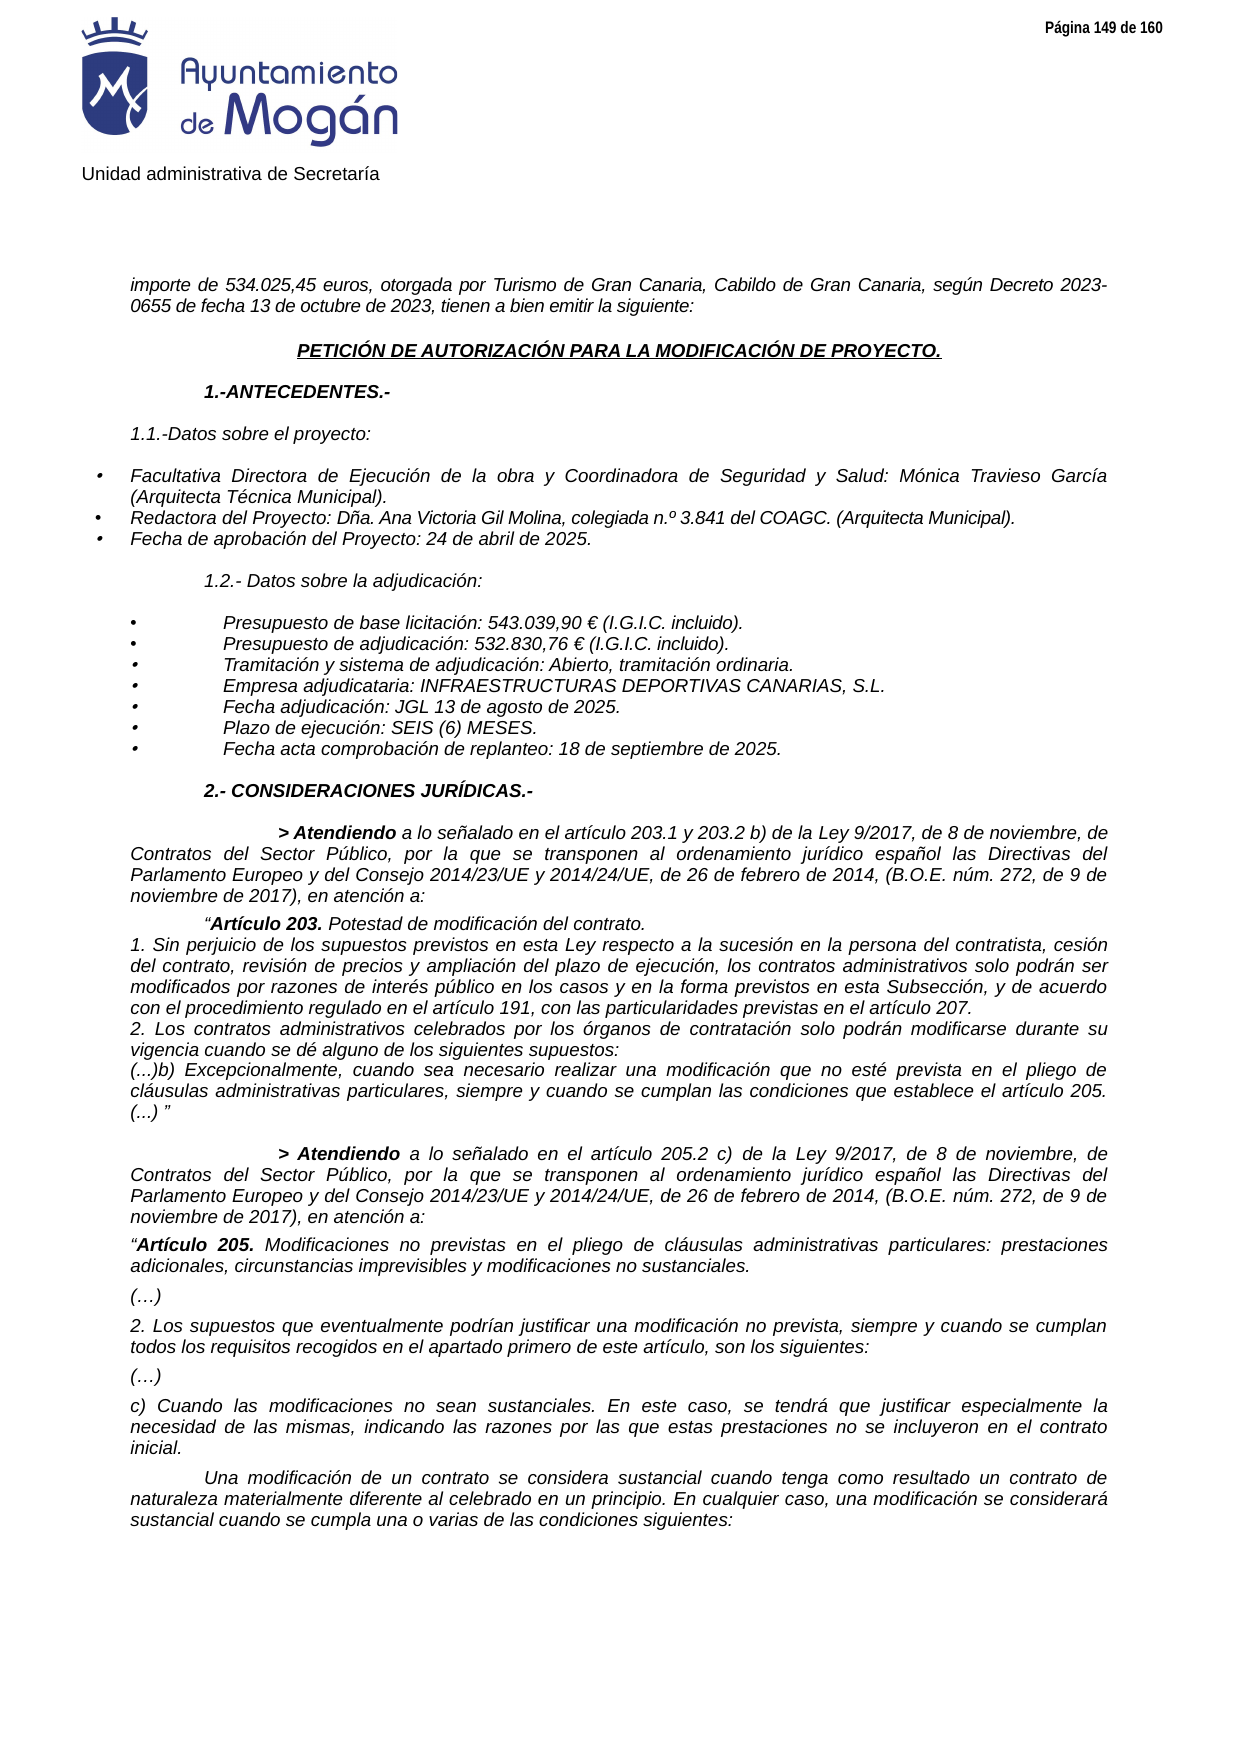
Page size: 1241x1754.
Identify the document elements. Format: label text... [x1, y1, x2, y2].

text > Atendiendo a lo señalado en el artículo 203.1 y 203.2 b) de la Ley 9/2017, de 8 de noviembre, de Contratos del Sector Público, por la que se transponen al ordenamiento jurídico español las Directivas del Parlamento Europeo y del Consejo 2014/23/UE y 2014/24/UE, de 26 de febrero de 2014, (B.O.E. núm. 272, de 9 de noviembre de 2017), en atención a: [130, 823, 1110, 906]
list Redactora del Proyecto: Dña. Ana Victoria Gil Molina, colegiada n.º 3.841 del COAGC. (Arquitecta Municipal). [95, 508, 1110, 529]
text 1.2.- Datos sobre la adjudicación: [130, 571, 1110, 592]
text (…) [130, 1285, 1110, 1306]
list Fecha adjudicación: JGL 13 de agosto de 2025. mayo de 2025. [130, 697, 1110, 718]
list Tramitación y sistema de adjudicación: Abierto, tramitación ordinaria. [130, 654, 1110, 676]
list Una modificación de un contrato se considera sustancial cuando tenga como resultado un contrato de naturaleza materialmente diferente al celebrado en un principio. En cualquier caso, una modificación se considerará sustancial cuando se cumpla una o varias de las condiciones siguientes: [130, 1468, 1110, 1530]
list Facultativa Directora de Ejecución de la obra y Coordinadora de Seguridad y Salud: Mónica Travieso García (Arquitecta Técnica Municipal). [95, 466, 1110, 508]
text 2.- CONSIDERACIONES JURÍDICAS.- [130, 781, 1110, 802]
text (…) [130, 1366, 1110, 1387]
text (...)b) Excepcionalmente, cuando sea necesario realizar una modificación que no esté prevista en el pliego de cláusulas administrativas particulares, siempre y cuando se cumplan las condiciones que establece el artículo 205. (...) ” [130, 1060, 1110, 1123]
list Empresa adjudicataria: INFRAESTRUCTURAS DEPORTIVAS CANARIAS, S.L. [130, 676, 1110, 697]
text PETICIÓN DE AUTORIZACIÓN PARA LA MODIFICACIÓN DE PROYECTO. [130, 340, 1110, 361]
picture [81, 17, 398, 153]
text “Artículo 205. Modificaciones no previstas en el pliego de cláusulas administrativas particulares: prestaciones adicionales, circunstancias imprevisibles y modificaciones no sustanciales. [130, 1234, 1110, 1276]
list Plazo de ejecución: SEIS (6) MESES. [130, 718, 1110, 739]
text 2. Los contratos administrativos celebrados por los órganos de contratación solo podrán modificarse durante su vigencia cuando se dé alguno de los siguientes supuestos: [130, 1018, 1110, 1060]
list Fecha acta comprobación de replanteo: 18 de septiembre de 2025. [130, 739, 1110, 760]
text > Atendiendo a lo señalado en el artículo 205.2 c) de la Ley 9/2017, de 8 de noviembre, de Contratos del Sector Público, por la que se transponen al ordenamiento jurídico español las Directivas del Parlamento Europeo y del Consejo 2014/23/UE y 2014/24/UE, de 26 de febrero de 2014, (B.O.E. núm. 272, de 9 de noviembre de 2017), en atención a: [130, 1144, 1110, 1227]
text 1. Sin perjuicio de los supuestos previstos en esta Ley respecto a la sucesión en la persona del contratista, cesión del contrato, revisión de precios y ampliación del plazo de ejecución, los contratos administrativos solo podrán ser modificados por razones de interés público en los casos y en la forma previstos en esta Subsección, y de acuerdo con el procedimiento regulado en el artículo 191, con las particularidades previstas en el artículo 207. [130, 934, 1110, 1018]
text 1.1.-Datos sobre el proyecto: [130, 424, 1110, 445]
list Fecha de aprobación del Proyecto: 24 de abril de 2025. [95, 529, 1110, 550]
text “Artículo 203. Potestad de modificación del contrato. [130, 913, 1110, 934]
list Presupuesto de base licitación: 543.039,90 € (I.G.I.C. incluido). [130, 612, 1110, 633]
list Presupuesto de adjudicación: 532.830,76 € (I.G.I.C. incluido). [130, 633, 1110, 654]
text 1.-ANTECEDENTES.- [130, 382, 1110, 403]
text 2. Los supuestos que eventualmente podrían justificar una modificación no prevista, siempre y cuando se cumplan todos los requisitos recogidos en el apartado primero de este artículo, son los siguientes: [130, 1315, 1110, 1357]
text importe de 534.025,45 euros, otorgada por Turismo de Gran Canaria, Cabildo de Gran Canaria, según Decreto 2023-0655 de fecha 13 de octubre de 2023, tienen a bien emitir la siguiente: [130, 275, 1110, 317]
list c) Cuando las modificaciones no sean sustanciales. En este caso, se tendrá que justificar especialmente la necesidad de las mismas, indicando las razones por las que estas prestaciones no se incluyeron en el contrato inicial. [130, 1396, 1110, 1459]
